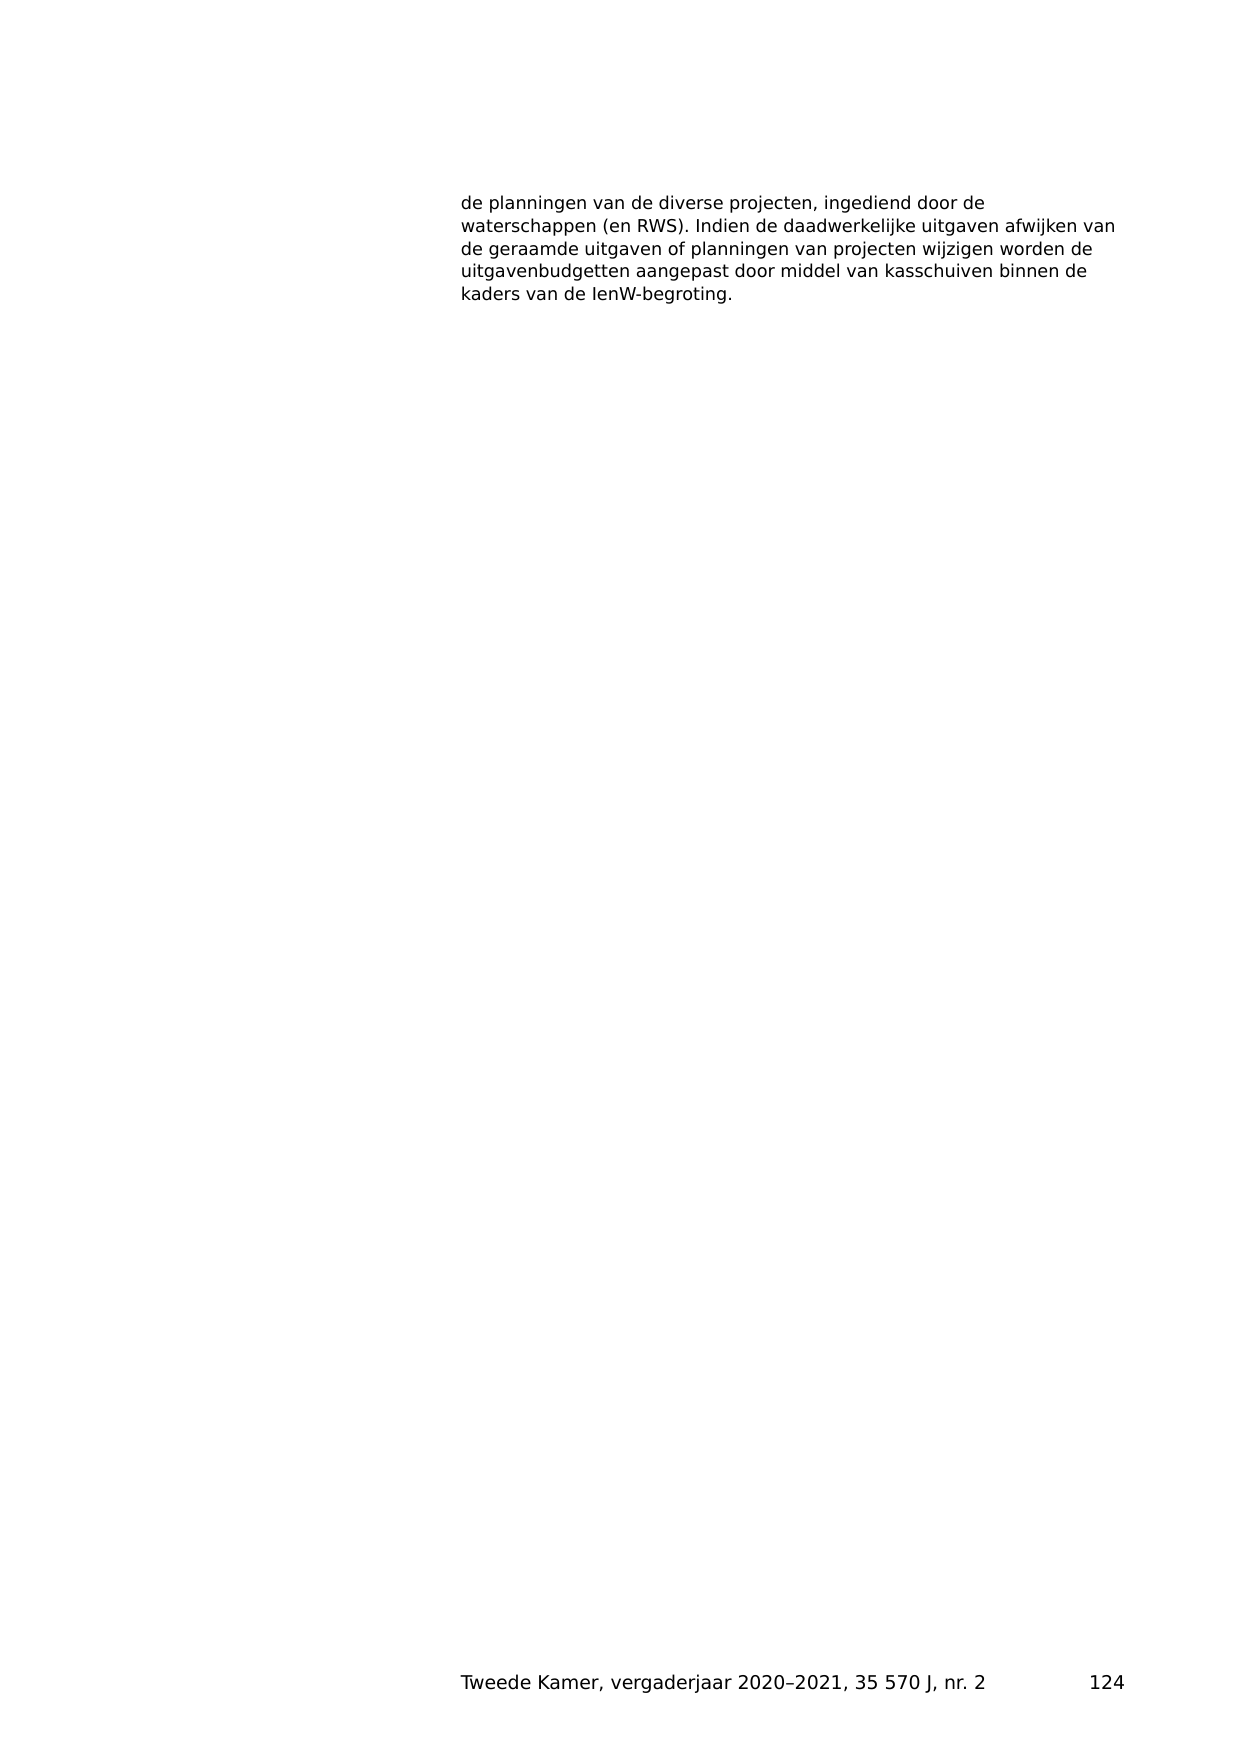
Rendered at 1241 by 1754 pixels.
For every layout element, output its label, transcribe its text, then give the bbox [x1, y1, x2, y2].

text de planningen van de diverse projecten, ingediend door de waterschappen (en RWS). Indien de daadwerkelijke uitgaven afwijken van de geraamde uitgaven of planningen van projecten wijzigen worden de uitgavenbudgetten aangepast door middel van kasschuiven binnen de kaders van de IenW-begroting. [461, 191, 1125, 305]
